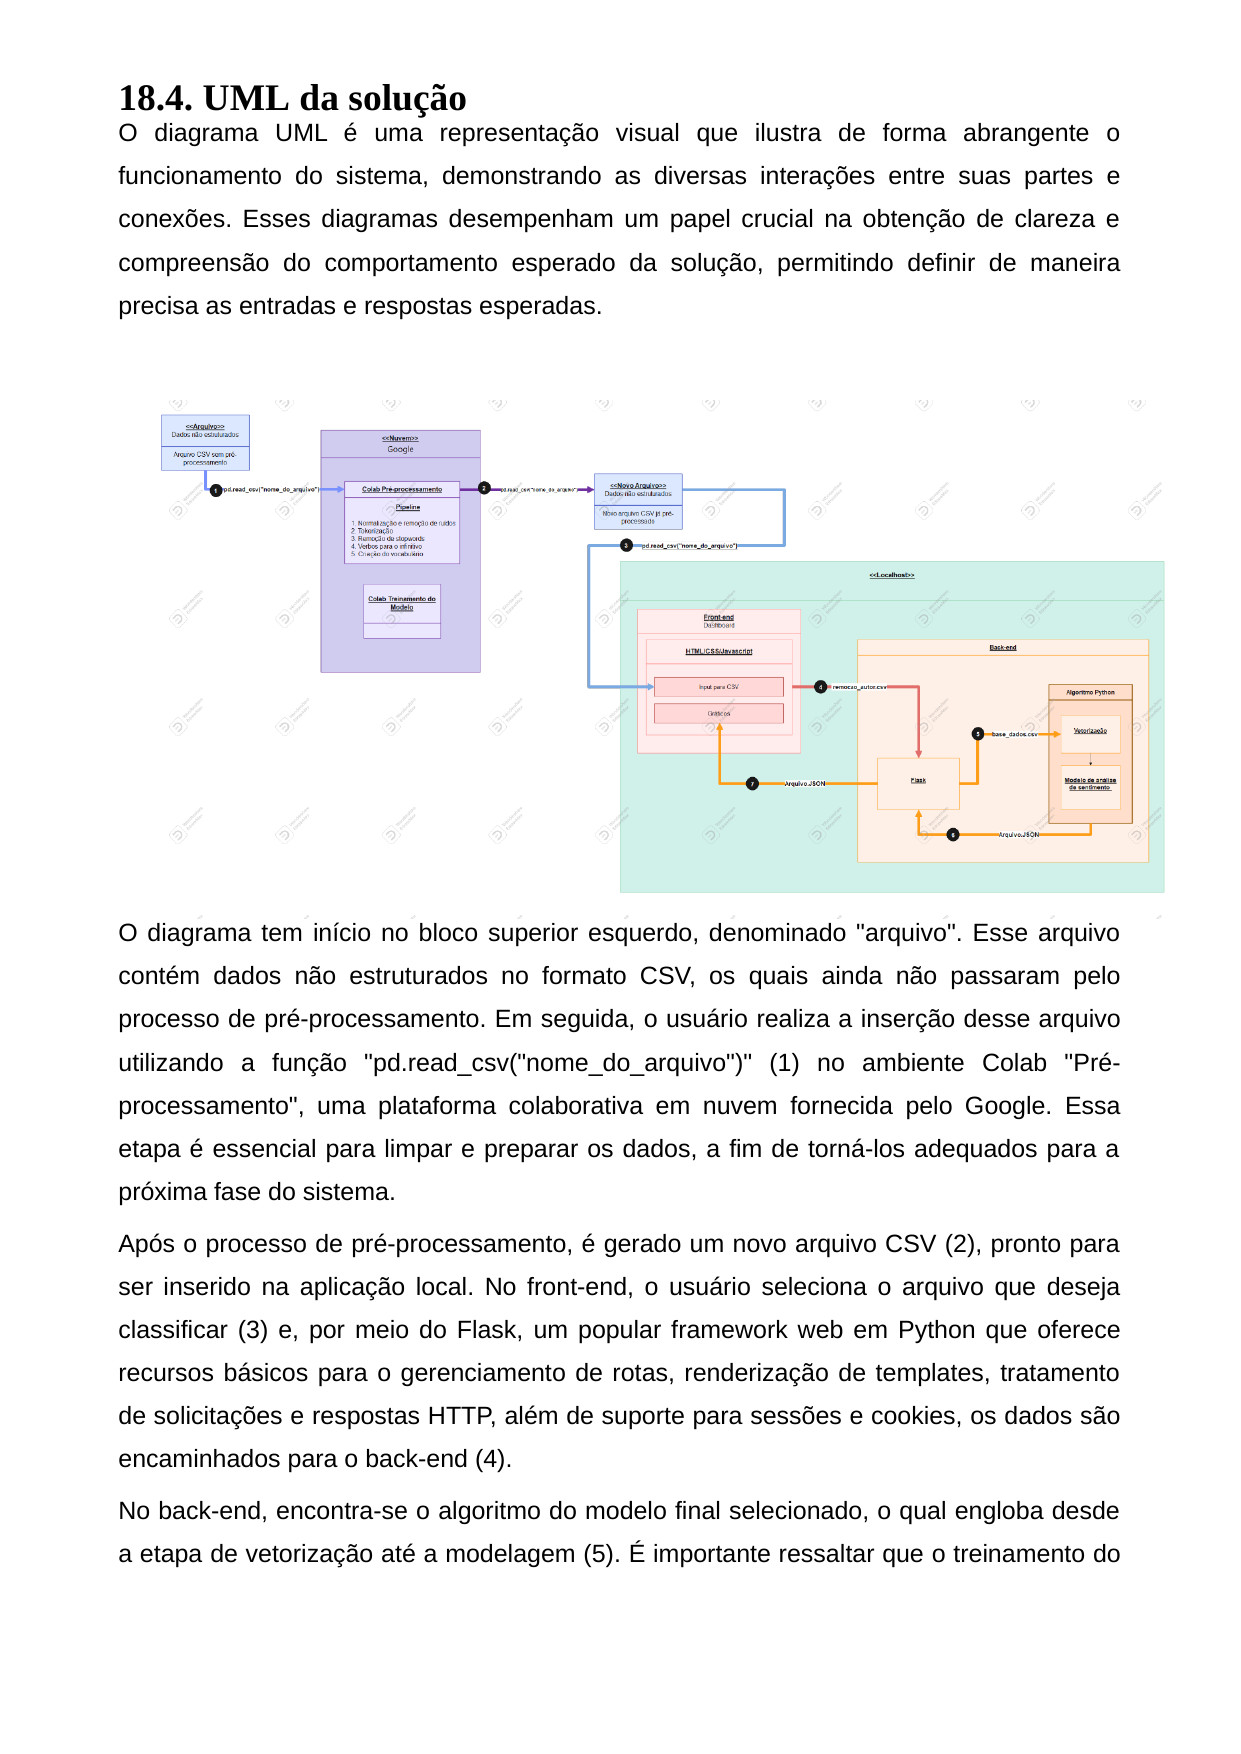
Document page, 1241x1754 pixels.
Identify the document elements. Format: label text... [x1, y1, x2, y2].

text O diagrama UML é uma representação visual que ilustra de forma abrangente o funcionamento do sistema, demonstrando as diversas interações entre suas partes e conexões. Esses diagramas desempenham um papel crucial na obtenção de clareza e compreensão do comportamento esperado da solução, permitindo definir de maneira precisa as entradas e respostas esperadas. [118, 118, 1122, 319]
text No back-end, encontra-se o algoritmo do modelo final selecionado, o qual engloba desde a etapa de vetorização até a modelagem (5). É importante ressaltar que o treinamento do [118, 1496, 1122, 1568]
subtitle 18.4. UML da solução [118, 75, 1122, 118]
text Após o processo de pré-processamento, é gerado um novo arquivo CSV (2), pronto para ser inserido na aplicação local. No front-end, o usuário seleciona o arquivo que deseja classificar (3) e, por meio do Flask, um popular framework web em Python que oferece recursos básicos para o gerenciamento de rotas, renderização de templates, tratamento de solicitações e respostas HTTP, além de suporte para sessões e cookies, os dados são encaminhados para o back-end (4). [118, 1229, 1122, 1473]
text O diagrama tem início no bloco superior esquerdo, denominado "arquivo". Esse arquivo contém dados não estruturados no formato CSV, os quais ainda não passaram pelo processo de pré-processamento. Em seguida, o usuário realiza a inserção desse arquivo utilizando a função "pd.read_csv("nome_do_arquivo")" (1) no ambiente Colab "Pré-processamento", uma plataforma colaborativa em nuvem fornecida pelo Google. Essa etapa é essencial para limpar e preparar os dados, a fim de torná-los adequados para a próxima fase do sistema. [118, 918, 1122, 1206]
